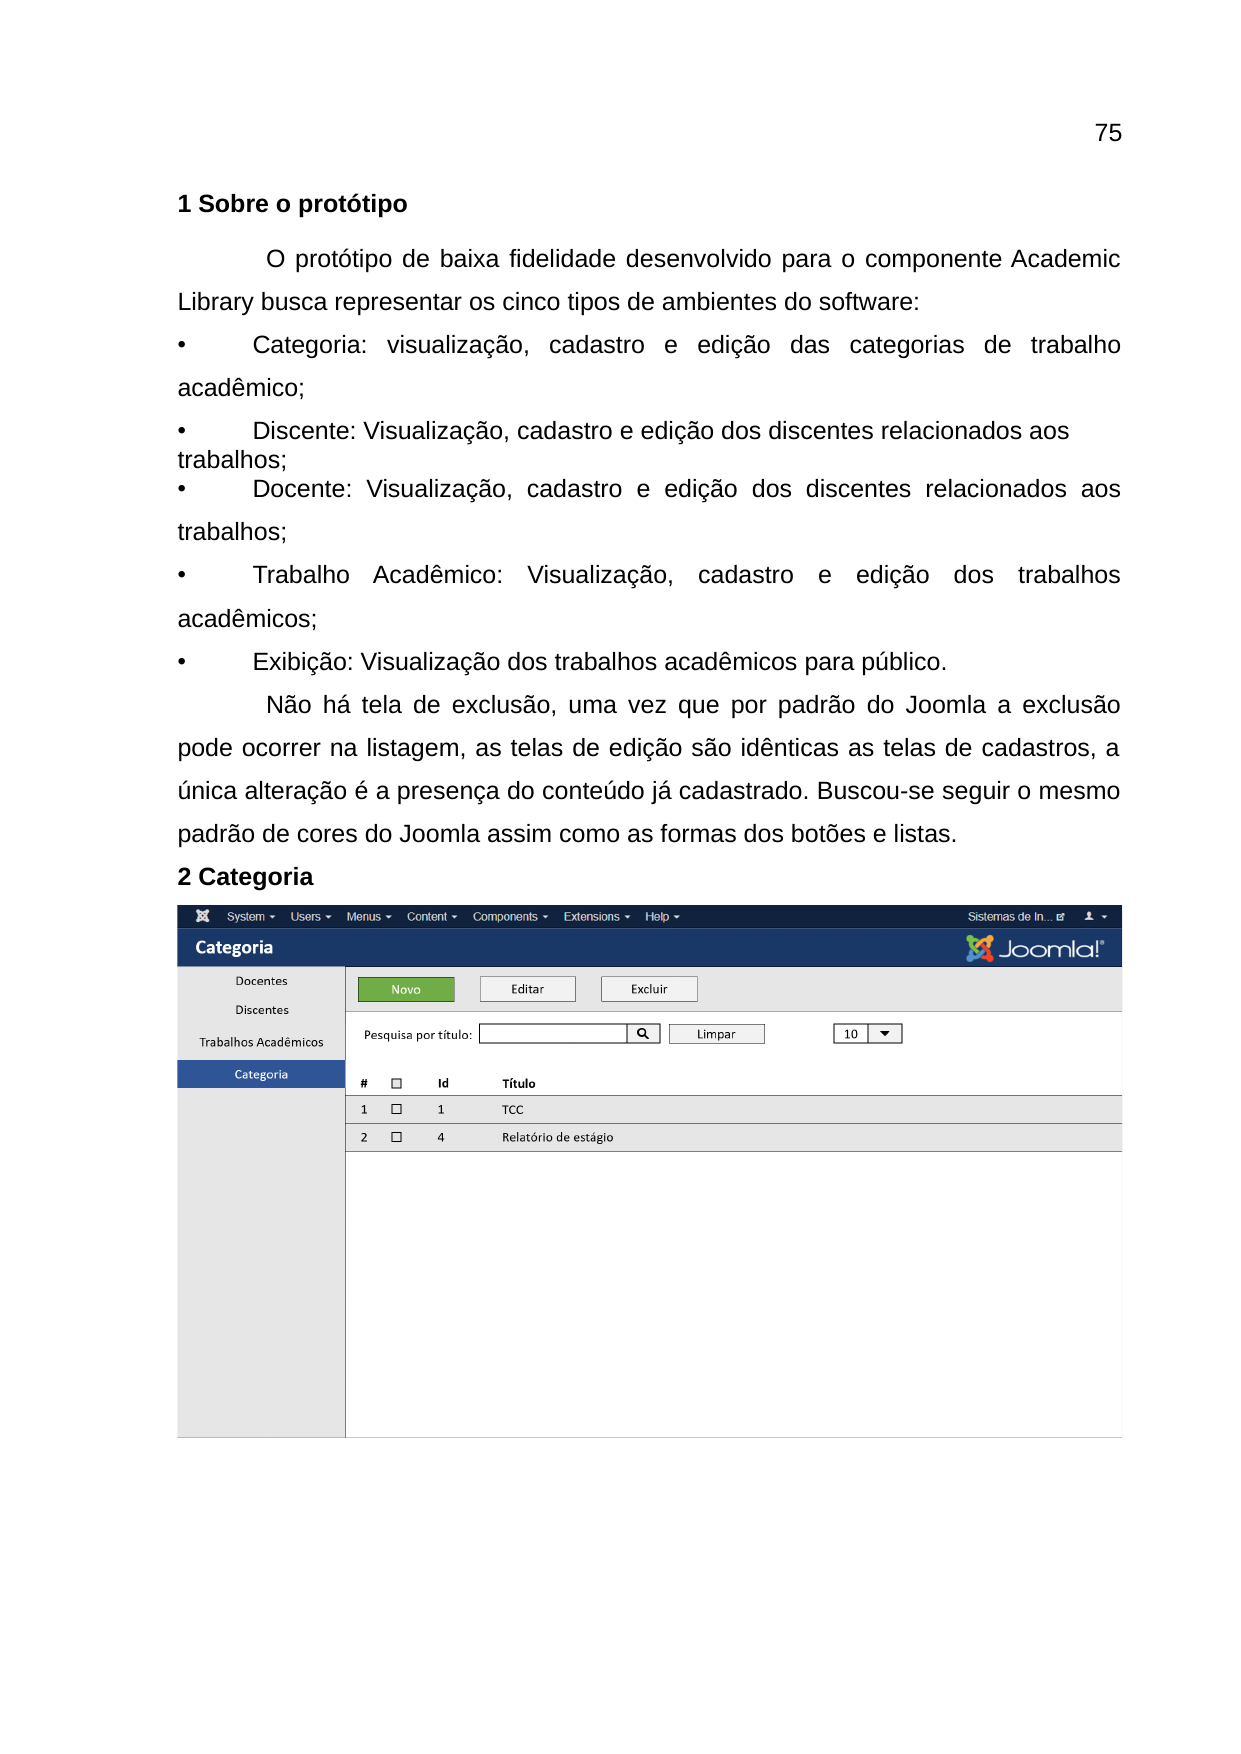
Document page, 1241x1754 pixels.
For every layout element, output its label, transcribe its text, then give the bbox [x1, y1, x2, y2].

list Trabalho Acadêmico: Visualização, cadastro e edição dos trabalhos acadêmicos; [177, 560, 1122, 632]
text 1 Sobre o protótipo [177, 189, 1122, 218]
text Não há tela de exclusão, uma vez que por padrão do Joomla a exclusão pode ocorrer na listagem, as telas de edição são idênticas as telas de cadastros, a única alteração é a presença do conteúdo já cadastrado. Buscou-se seguir o mesmo padrão de cores do Joomla assim como as formas dos botões e listas. [177, 690, 1122, 848]
list Discente: Visualização, cadastro e edição dos discentes relacionados aos trabalhos; [177, 416, 1122, 474]
list Exibição: Visualização dos trabalhos acadêmicos para público. [177, 647, 1122, 676]
picture [177, 905, 1123, 1438]
text 2 Categoria [177, 862, 1122, 891]
list Categoria: visualização, cadastro e edição das categorias de trabalho acadêmico; [177, 330, 1122, 402]
text O protótipo de baixa fidelidade desenvolvido para o componente Academic Library busca representar os cinco tipos de ambientes do software: [177, 244, 1122, 316]
list Docente: Visualização, cadastro e edição dos discentes relacionados aos trabalhos; [177, 474, 1122, 546]
